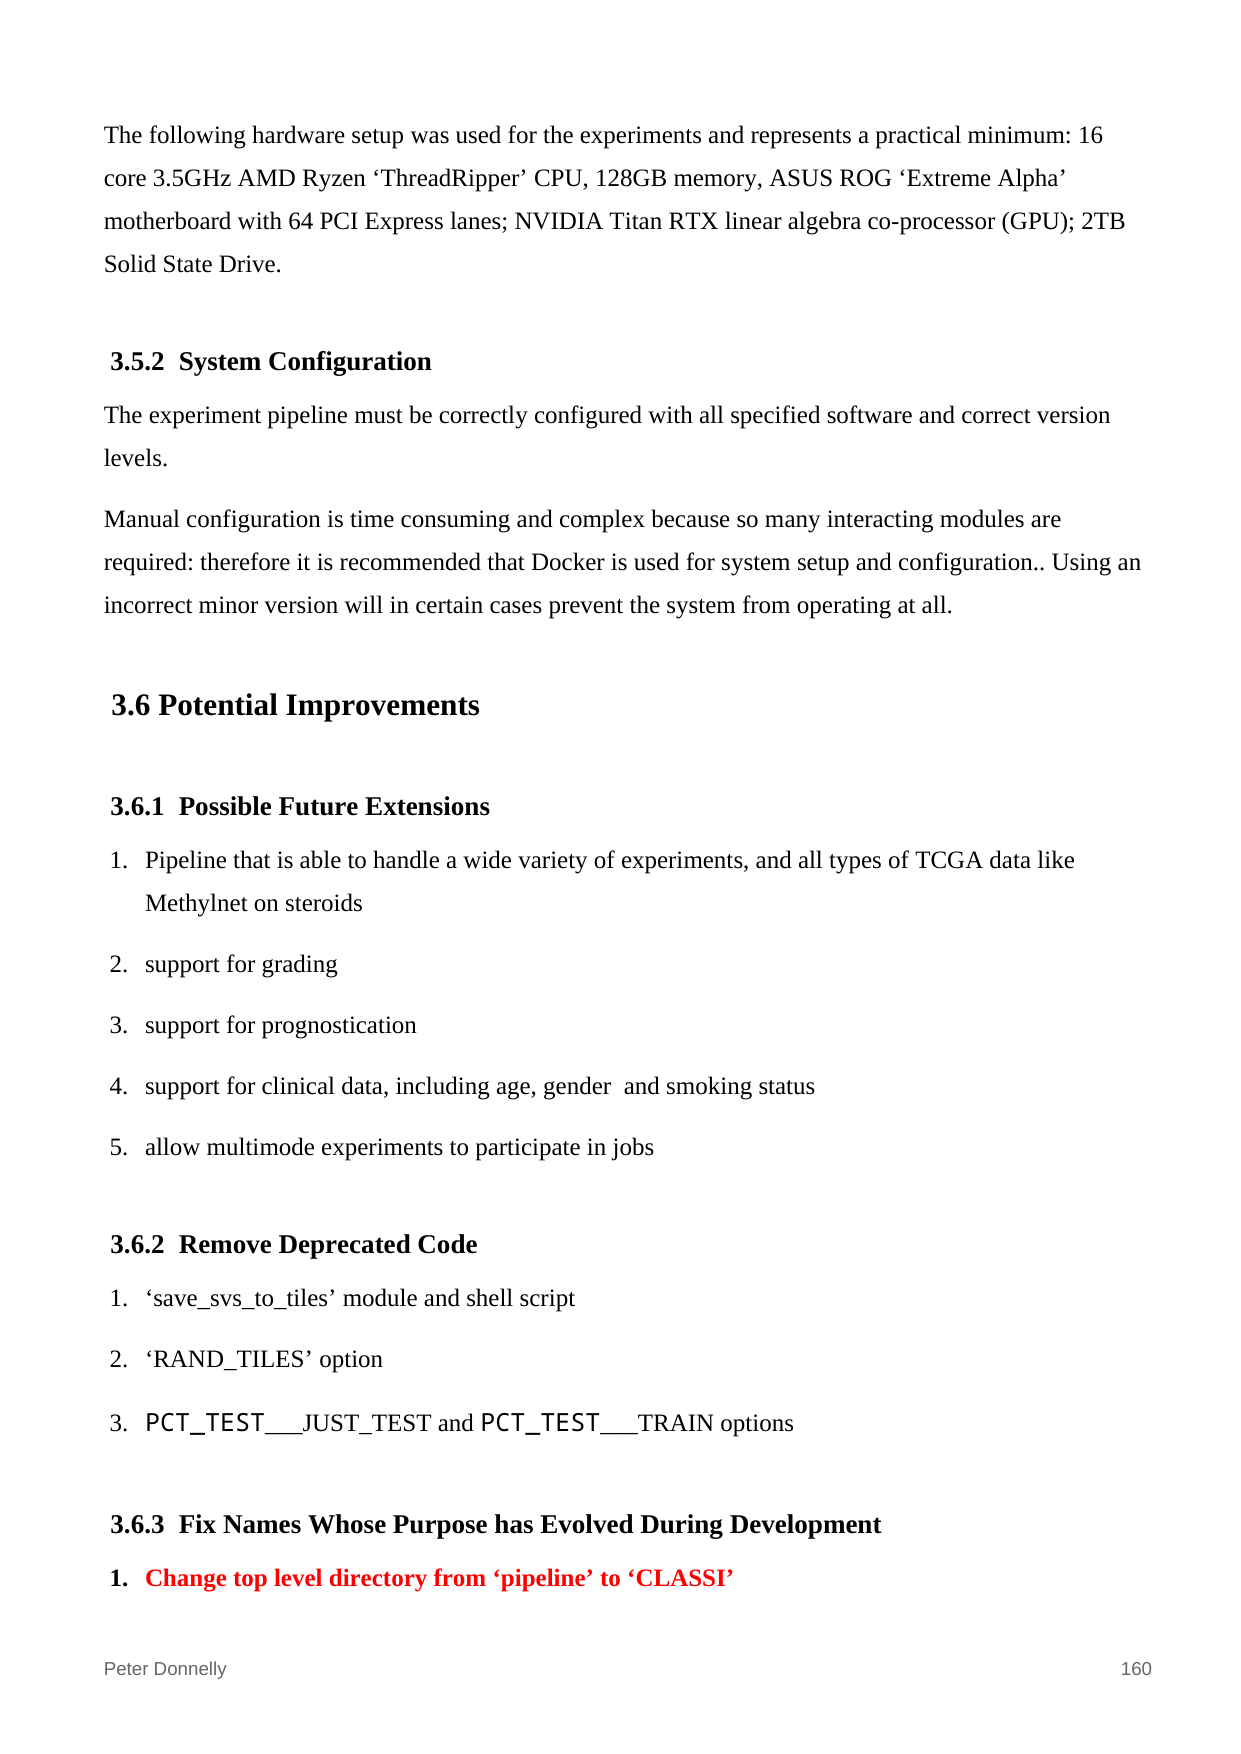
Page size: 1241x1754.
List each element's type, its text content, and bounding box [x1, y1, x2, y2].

subtitle Fix Names Whose Purpose has Evolved During Development [103, 1509, 1146, 1540]
list Change top level directory from ‘pipeline’ to ‘CLASSI’ [109, 1563, 1146, 1592]
subtitle Possible Future Extensions [103, 791, 1146, 822]
list ‘save_svs_to_tiles’ module and shell script [109, 1283, 1146, 1312]
list allow multimode experiments to participate in jobs [109, 1132, 1146, 1161]
list PCT_TEST___JUST_TEST and PCT_TEST___TRAIN options [109, 1404, 1146, 1438]
subtitle Remove Deprecated Code [103, 1228, 1146, 1259]
text The experiment pipeline must be correctly configured with all specified software and correct version levels. [103, 400, 1146, 472]
list support for prognostication [109, 1010, 1146, 1039]
text The following hardware setup was used for the experiments and represents a practical minimum: 16 core 3.5GHz AMD Ryzen ‘ThreadRipper’ CPU, 128GB memory, ASUS ROG ‘Extreme Alpha’ motherboard with 64 PCI Express lanes; NVIDIA Titan RTX linear algebra co-processor (GPU); 2TB Solid State Drive. [103, 120, 1146, 278]
subtitle Potential Improvements [103, 687, 1146, 723]
text Manual configuration is time consuming and complex because so many interacting modules are required: therefore it is recommended that Docker is used for system setup and configuration.. Using an incorrect minor version will in certain cases prevent the system from operating at all. [103, 504, 1146, 619]
list ‘RAND_TILES’ option [109, 1344, 1146, 1372]
subtitle System Configuration [103, 345, 1146, 377]
list support for grading [109, 949, 1146, 978]
list Pipeline that is able to handle a wide variety of experiments, and all types of TCGA data like Methylnet on steroids [109, 845, 1146, 917]
list support for clinical data, including age, gender and smoking status [109, 1071, 1146, 1100]
